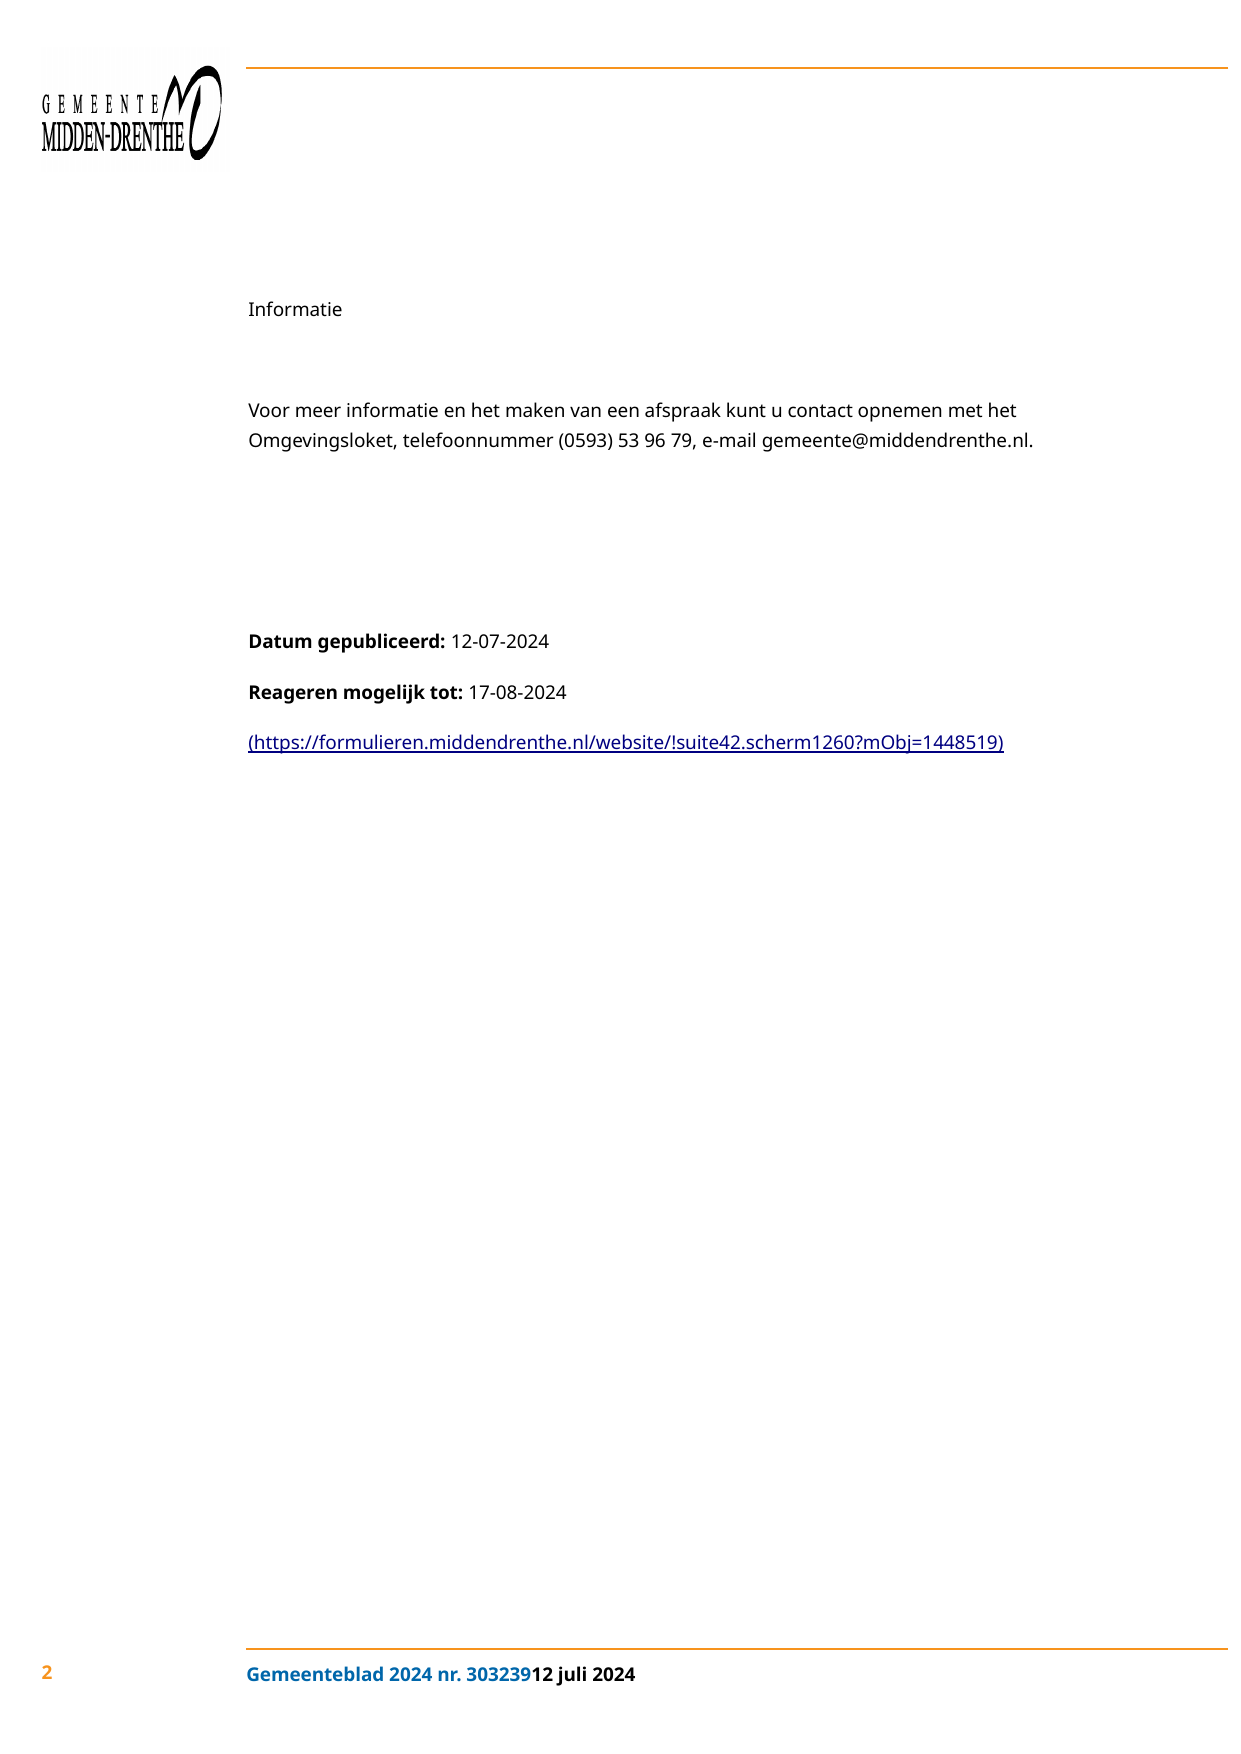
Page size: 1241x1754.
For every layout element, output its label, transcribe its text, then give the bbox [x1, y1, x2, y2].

text (https://formulieren.middendrenthe.nl/website/!suite42.scherm1260?mObj=1448519) [248, 729, 1152, 755]
text Reageren mogelijk tot: 17-08-2024 [248, 679, 1152, 705]
text Voor meer informatie en het maken van een afspraak kunt u contact opnemen met het Omgevingsloket, telefoonnummer (0593) 53 96 79, e-mail gemeente@middendrenthe.nl. [248, 397, 1152, 453]
text Informatie [248, 296, 1152, 322]
picture [41, 47, 231, 172]
text Datum gepubliceerd: 12-07-2024 [248, 628, 1152, 654]
